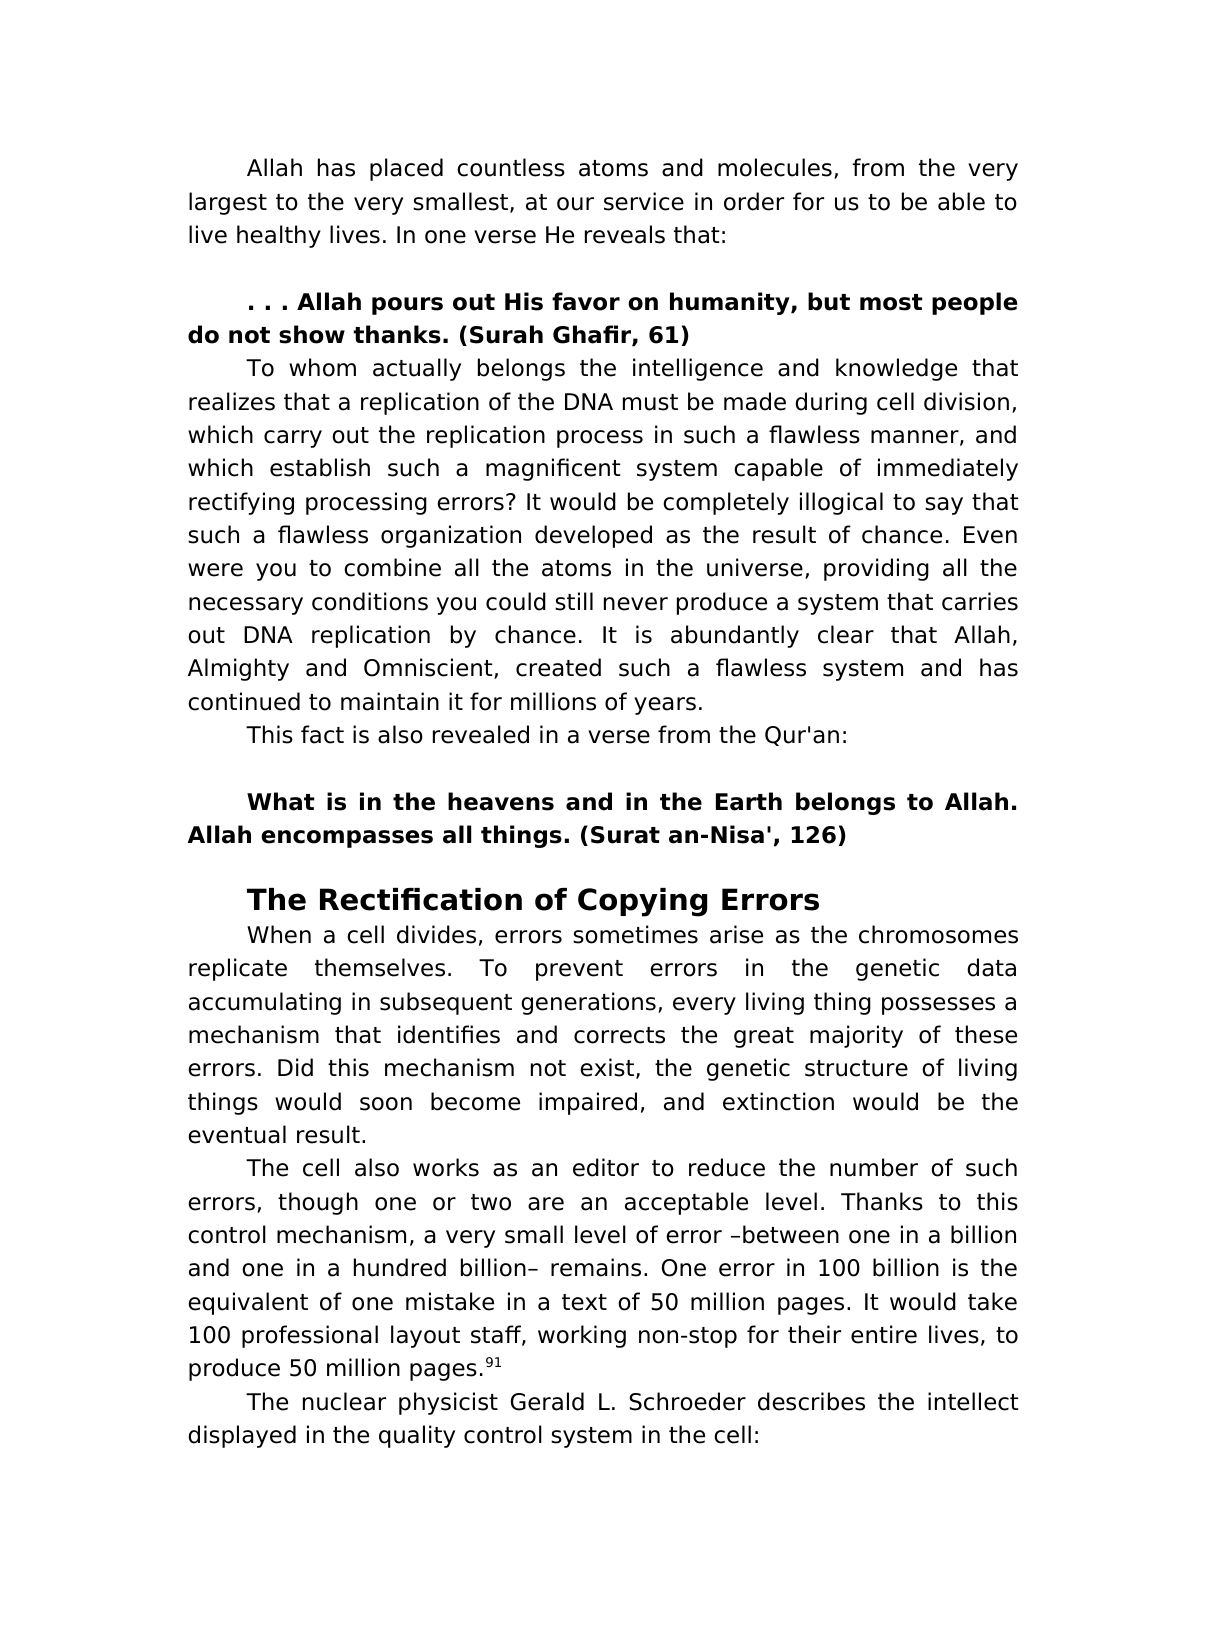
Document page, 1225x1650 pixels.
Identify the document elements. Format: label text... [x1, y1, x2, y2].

text . . . Allah pours out His favor on humanity, but most people do not show thanks. (Surah Ghafir, 61) [187, 283, 1020, 350]
text What is in the heavens and in the Earth belongs to Allah. Allah encompasses all things. (Surat an-Nisa', 126) [187, 783, 1020, 850]
text The Rectification of Copying Errors [187, 883, 1020, 917]
text The nuclear physicist Gerald L. Schroeder describes the intellect displayed in the quality control system in the cell: [187, 1383, 1020, 1450]
text When a cell divides, errors sometimes arise as the chromosomes replicate themselves. To prevent errors in the genetic data accumulating in subsequent generations, every living thing possesses a mechanism that identifies and corrects the great majority of these errors. Did this mechanism not exist, the genetic structure of living things would soon become impaired, and extinction would be the eventual result. [187, 917, 1020, 1150]
text To whom actually belongs the intelligence and knowledge that realizes that a replication of the DNA must be made during cell division, which carry out the replication process in such a flawless manner, and which establish such a magnificent system capable of immediately rectifying processing errors? It would be completely illogical to say that such a flawless organization developed as the result of chance. Even were you to combine all the atoms in the universe, providing all the necessary conditions you could still never produce a system that carries out DNA replication by chance. It is abundantly clear that Allah, Almighty and Omniscient, created such a flawless system and has continued to maintain it for millions of years. [187, 350, 1020, 717]
text The cell also works as an editor to reduce the number of such errors, though one or two are an acceptable level. Thanks to this control mechanism, a very small level of error –between one in a billion and one in a hundred billion– remains. One error in 100 billion is the equivalent of one mistake in a text of 50 million pages. It would take 100 professional layout staff, working non-stop for their entire lives, to produce 50 million pages.91 [187, 1150, 1020, 1383]
text Allah has placed countless atoms and molecules, from the very largest to the very smallest, at our service in order for us to be able to live healthy lives. In one verse He reveals that: [187, 150, 1020, 250]
text This fact is also revealed in a verse from the Qur'an: [187, 717, 1020, 750]
